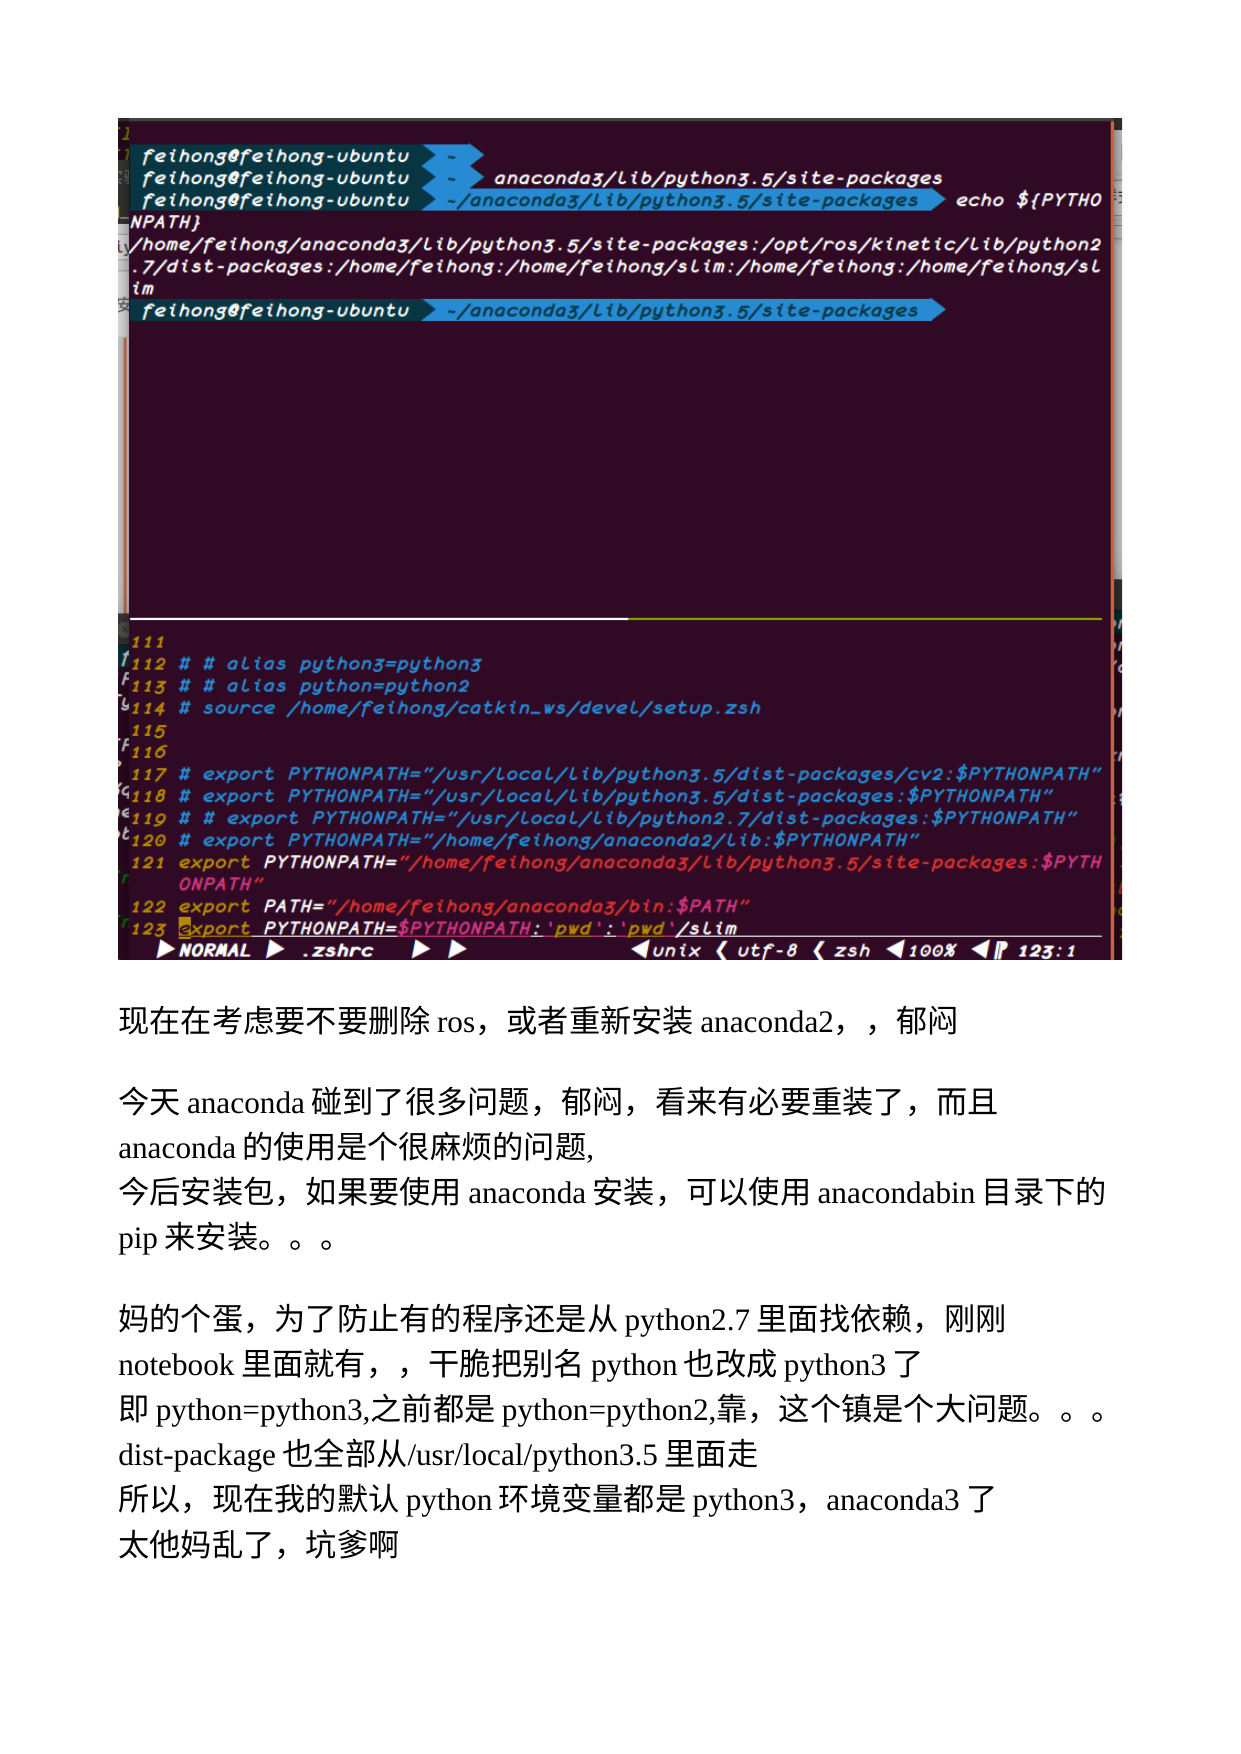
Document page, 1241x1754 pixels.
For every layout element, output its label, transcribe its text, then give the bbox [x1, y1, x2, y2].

text 太他妈乱了，坑爹啊 [118, 1520, 1122, 1565]
text dist-package也全部从/usr/local/python3.5里面走 [118, 1429, 1122, 1474]
text 今后安装包，如果要使用anaconda安装，可以使用anacondabin目录下的pip来安装。。。 [118, 1167, 1122, 1258]
text 今天anaconda碰到了很多问题，郁闷，看来有必要重装了，而且anaconda的使用是个很麻烦的问题, [118, 1077, 1122, 1167]
text 即python=python3,之前都是python=python2,靠，这个镇是个大问题。。。 [118, 1384, 1122, 1429]
picture [118, 118, 1123, 960]
text 现在在考虑要不要删除ros，或者重新安装anaconda2，，郁闷 [118, 996, 1122, 1041]
text 所以，现在我的默认python环境变量都是python3，anaconda3了 [118, 1474, 1122, 1520]
text 妈的个蛋，为了防止有的程序还是从python2.7里面找依赖，刚刚notebook里面就有，，干脆把别名python也改成python3了 [118, 1294, 1122, 1384]
